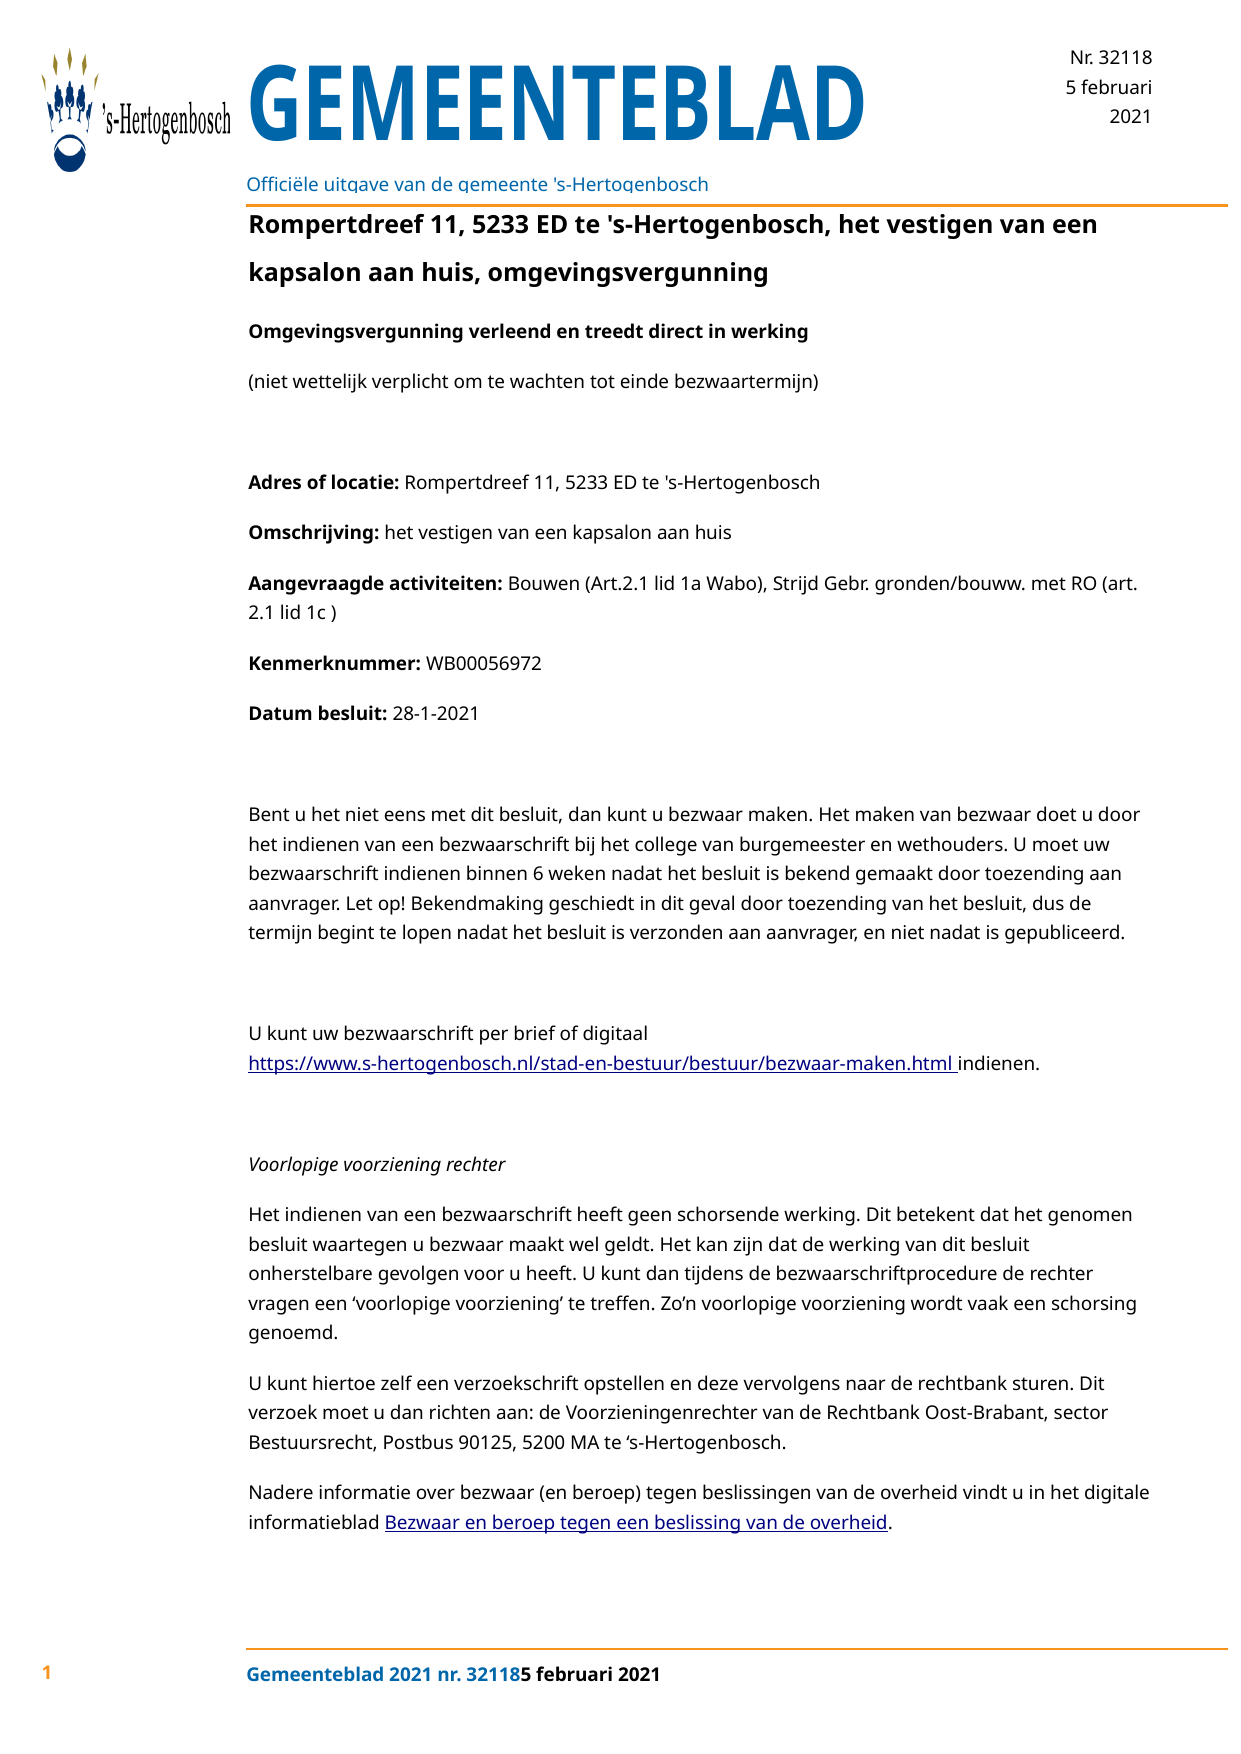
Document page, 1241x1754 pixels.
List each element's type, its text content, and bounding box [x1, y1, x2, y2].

text Aangevraagde activiteiten: Bouwen (Art.2.1 lid 1a Wabo), Strijd Gebr. gronden/bouww. met RO (art. 2.1 lid 1c ) [248, 570, 1152, 625]
text Rompertdreef 11, 5233 ED te 's-Hertogenbosch, het vestigen van een kapsalon aan huis, omgevingsvergunning [248, 207, 1152, 288]
picture [41, 47, 231, 172]
text Datum besluit: 28-1-2021 [248, 700, 1152, 726]
text Bent u het niet eens met dit besluit, dan kunt u bezwaar maken. Het maken van bezwaar doet u door het indienen van een bezwaarschrift bij het college van burgemeester en wethouders. U moet uw bezwaarschrift indienen binnen 6 weken nadat het besluit is bekend gemaakt door toezending aan aanvrager. Let op! Bekendmaking geschiedt in dit geval door toezending van het besluit, dus de termijn begint te lopen nadat het besluit is verzonden aan aanvrager, en niet nadat is gepubliceerd. [248, 801, 1152, 945]
text Nadere informatie over bezwaar (en beroep) tegen beslissingen van de overheid vindt u in het digitale informatieblad Bezwaar en beroep tegen een beslissing van de overheid. [248, 1479, 1152, 1535]
text (niet wettelijk verplicht om te wachten tot einde bezwaartermijn) [248, 368, 1152, 394]
text Omgevingsvergunning verleend en treedt direct in werking [248, 318, 1152, 344]
text Kenmerknummer: WB00056972 [248, 650, 1152, 676]
text Omschrijving: het vestigen van een kapsalon aan huis [248, 519, 1152, 545]
text Adres of locatie: Rompertdreef 11, 5233 ED te 's-Hertogenbosch [248, 469, 1152, 495]
text Voorlopige voorziening rechter [248, 1151, 1152, 1177]
text U kunt hiertoe zelf een verzoekschrift opstellen en deze vervolgens naar de rechtbank sturen. Dit verzoek moet u dan richten aan: de Voorzieningenrechter van de Rechtbank Oost-Brabant, sector Bestuursrecht, Postbus 90125, 5200 MA te ‘s-Hertogenbosch. [248, 1370, 1152, 1455]
text Het indienen van een bezwaarschrift heeft geen schorsende werking. Dit betekent dat het genomen besluit waartegen u bezwaar maakt wel geldt. Het kan zijn dat de werking van dit besluit onherstelbare gevolgen voor u heeft. U kunt dan tijdens de bezwaarschriftprocedure de rechter vragen een ‘voorlopige voorziening’ te treffen. Zo’n voorlopige voorziening wordt vaak een schorsing genoemd. [248, 1201, 1152, 1345]
text U kunt uw bezwaarschrift per brief of digitaal https://www.s-hertogenbosch.nl/stad-en-bestuur/bestuur/bezwaar-maken.html indienen. [248, 1020, 1152, 1076]
